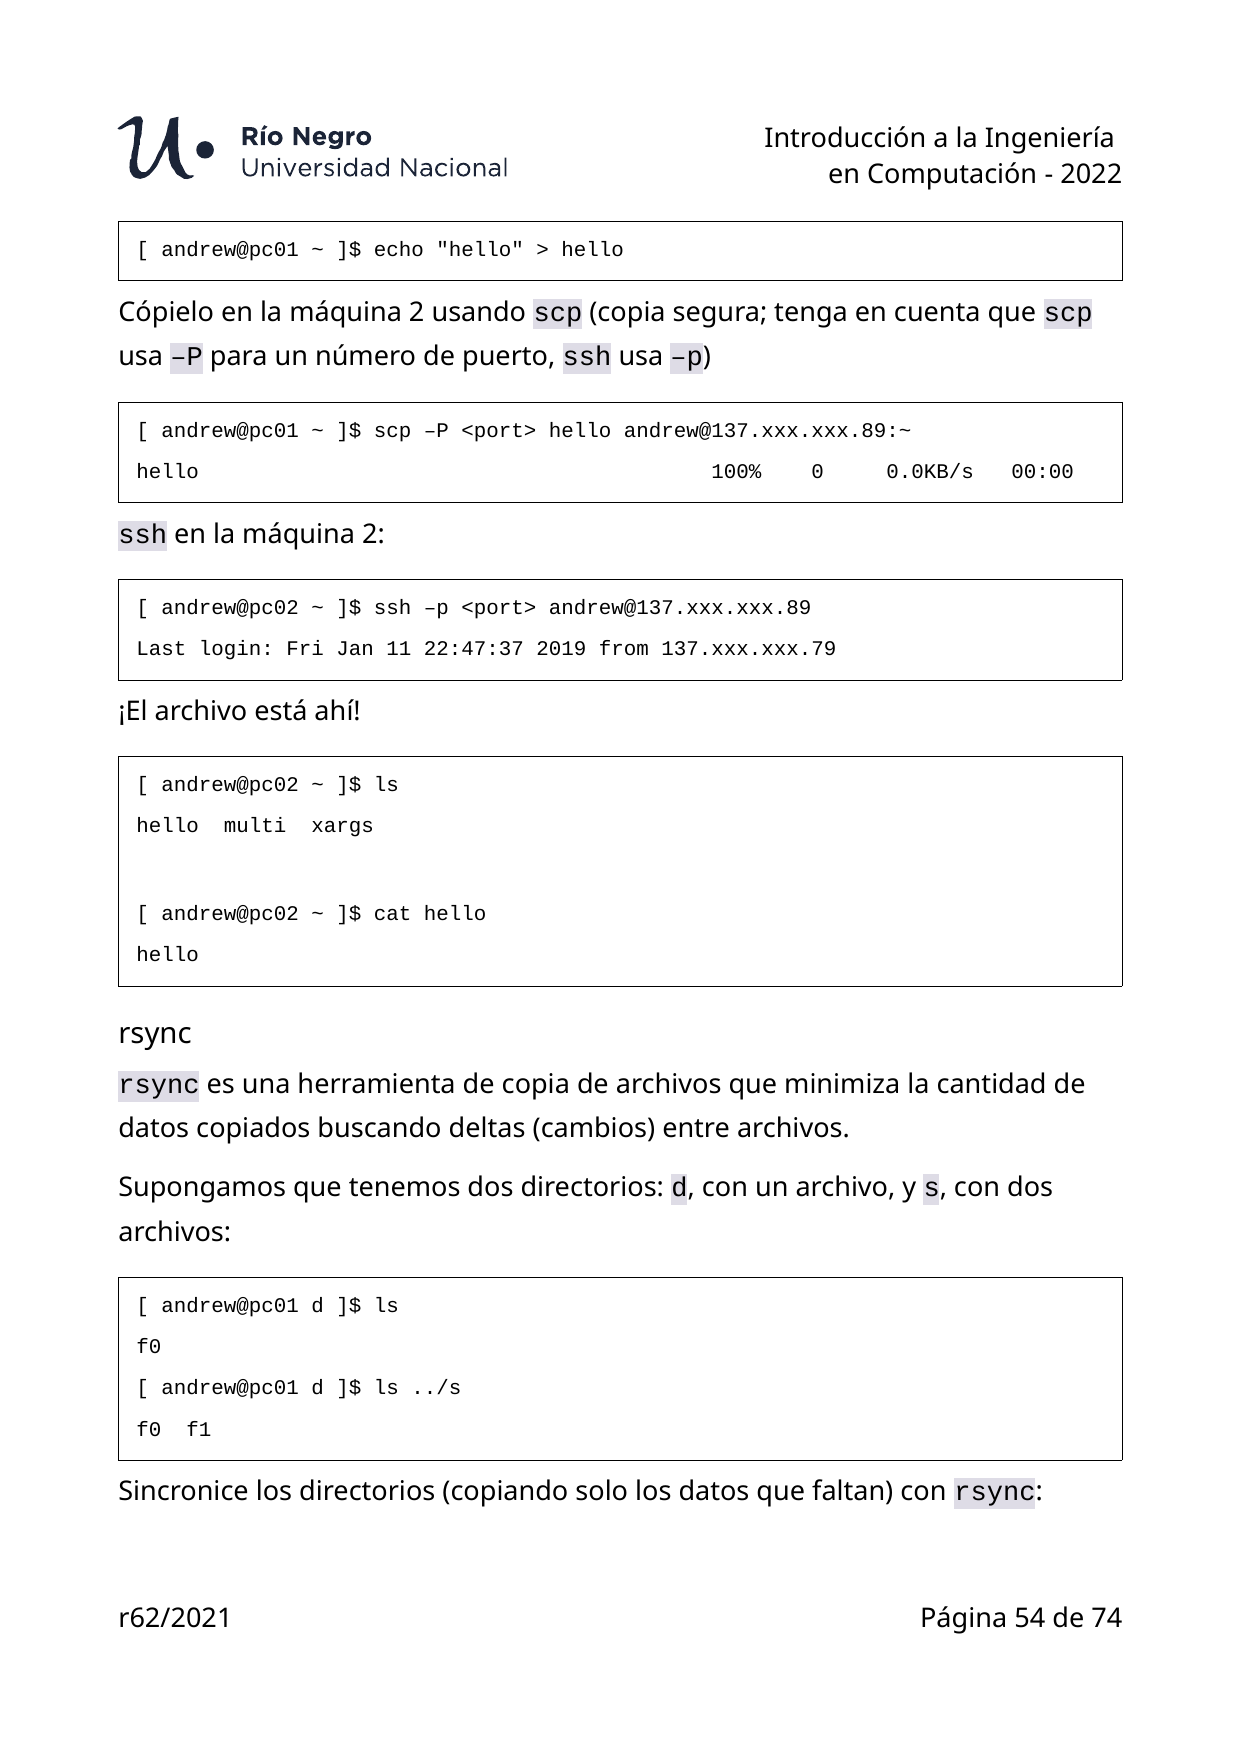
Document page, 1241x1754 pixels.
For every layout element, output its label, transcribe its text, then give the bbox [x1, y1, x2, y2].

text f0 [119, 1318, 1122, 1359]
text [ andrew@pc01 ~ ]$ scp –P <port> hello andrew@137.xxx.xxx.89:~ [119, 403, 1122, 443]
text [ andrew@pc02 ~ ]$ ssh –p <port> andrew@137.xxx.xxx.89 [119, 580, 1122, 621]
text hello 100% 0 0.0KB/s 00:00 [119, 443, 1122, 502]
text Last login: Fri Jan 11 22:47:37 2019 from 137.xxx.xxx.79 [119, 621, 1122, 680]
text Sincronice los directorios (copiando solo los datos que faltan) con rsync: [118, 1472, 1122, 1509]
subtitle rsync [118, 1012, 1122, 1052]
text [ andrew@pc02 ~ ]$ ls [119, 757, 1122, 798]
text hello multi xargs [119, 798, 1122, 839]
text [ andrew@pc01 ~ ]$ echo "hello" > hello [119, 222, 1122, 280]
text hello [119, 926, 1122, 986]
text f0 f1 [119, 1401, 1122, 1460]
text ssh en la máquina 2: [118, 514, 1122, 551]
text Cópielo en la máquina 2 usando scp (copia segura; tenga en cuenta que scp usa –P para un número de puerto, ssh usa –p) [118, 292, 1122, 374]
text [ andrew@pc02 ~ ]$ cat hello [119, 885, 1122, 926]
text ¡El archivo está ahí! [118, 692, 1122, 728]
text Supongamos que tenemos dos directorios: d, con un archivo, y s, con dos archivos: [118, 1168, 1122, 1249]
text [ andrew@pc01 d ]$ ls ../s [119, 1359, 1122, 1401]
text [ andrew@pc01 d ]$ ls [119, 1278, 1122, 1318]
text rsync es una herramienta de copia de archivos que minimiza la cantidad de datos copiados buscando deltas (cambios) entre archivos. [118, 1064, 1122, 1146]
